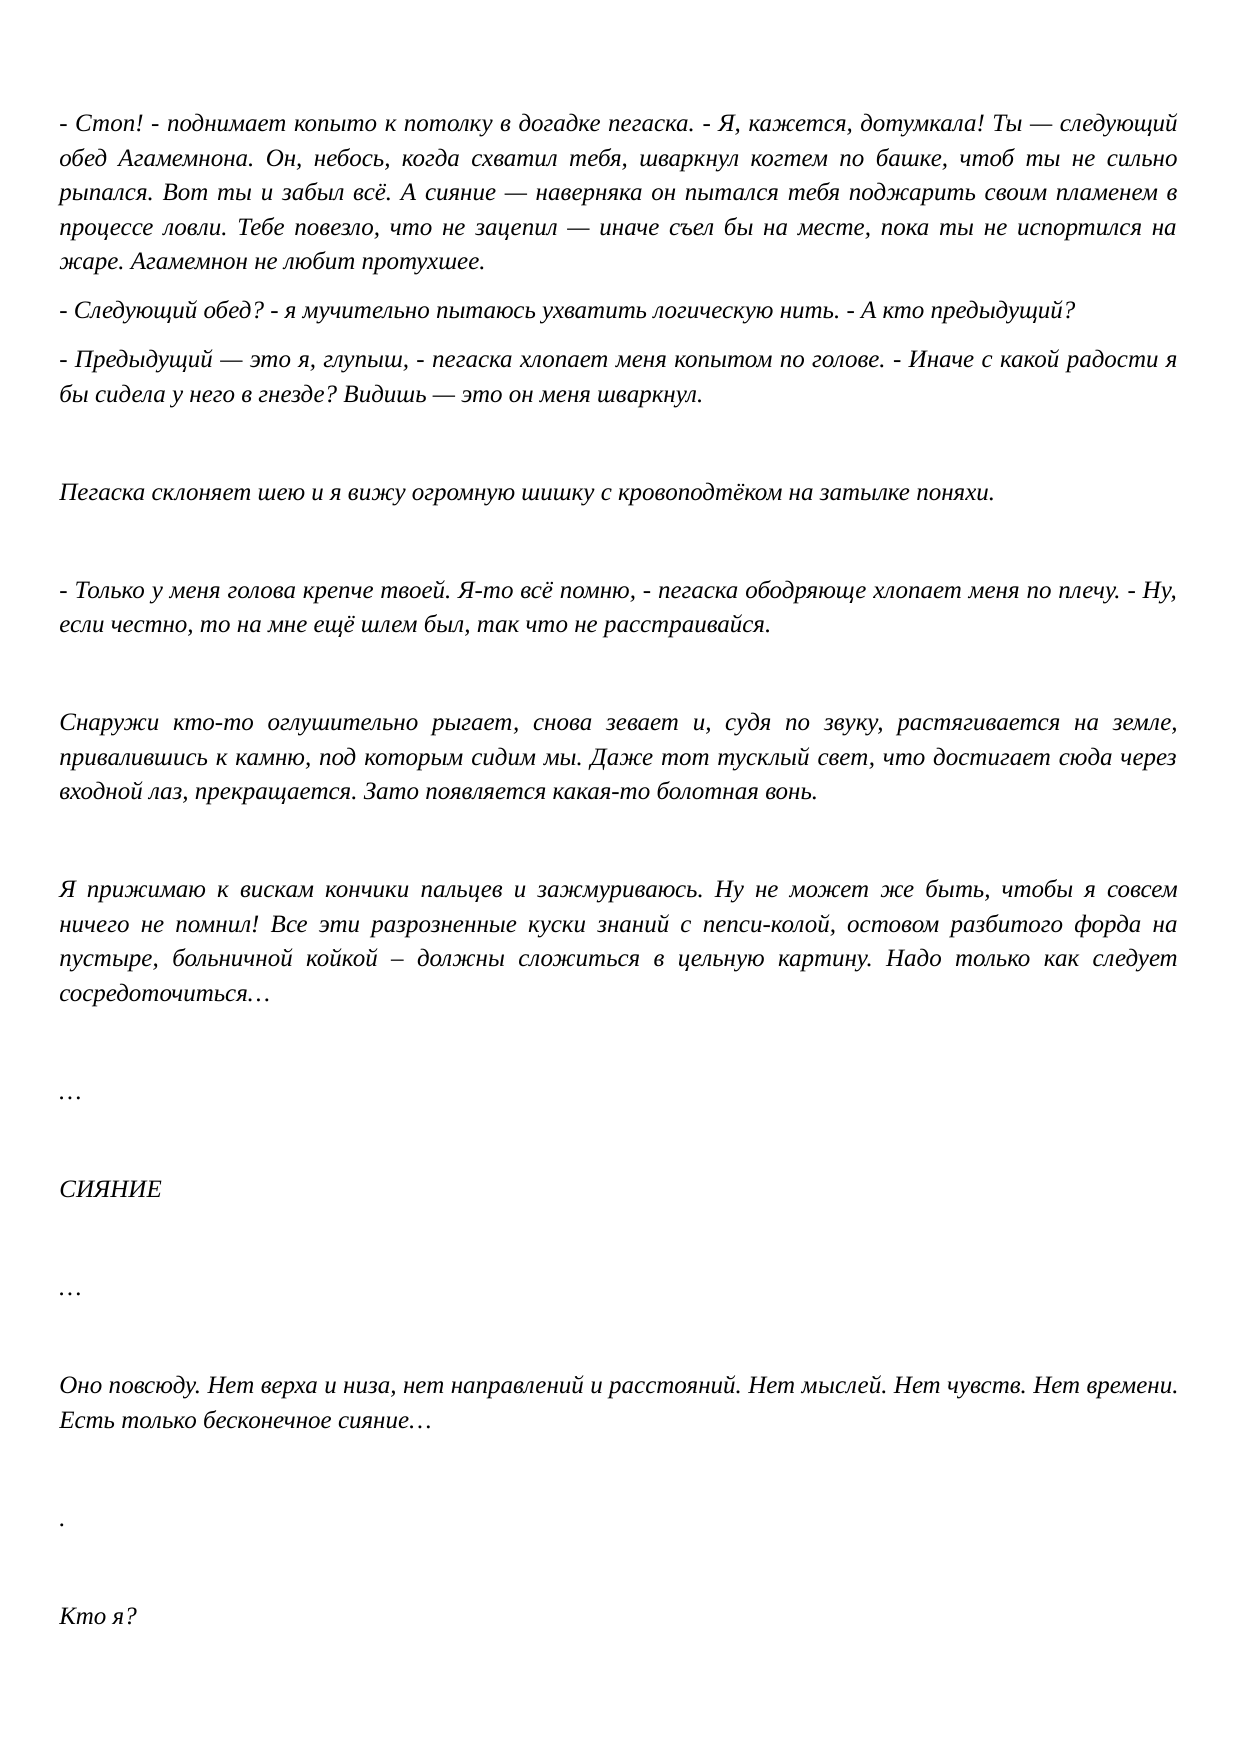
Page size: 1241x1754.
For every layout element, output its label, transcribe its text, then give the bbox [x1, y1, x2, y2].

text . [59, 1503, 1181, 1532]
text - Следующий обед? - я мучительно пытаюсь ухватить логическую нить. - А кто предыдущий? [59, 295, 1181, 324]
text - Стоп! - поднимает копыто к потолку в догадке пегаска. - Я, кажется, дотумкала! Ты — следующий обед Агамемнона. Он, небось, когда схватил тебя, шваркнул когтем по башке, чтоб ты не сильно рыпался. Вот ты и забыл всё. А сияние — наверняка он пытался тебя поджарить своим пламенем в процессе ловли. Тебе повезло, что не зацепил — иначе съел бы на месте, пока ты не испортился на жаре. Агамемнон не любит протухшее. [59, 108, 1181, 275]
text СИЯНИЕ [59, 1174, 1181, 1203]
text … [59, 1076, 1181, 1105]
text Оно повсюду. Нет верха и низа, нет направлений и расстояний. Нет мыслей. Нет чувств. Нет времени. Есть только бесконечное сияние… [59, 1371, 1181, 1434]
text - Предыдущий — это я, глупыш, - пегаска хлопает меня копытом по голове. - Иначе с какой радости я бы сидела у него в гнезде? Видишь — это он меня шваркнул. [59, 344, 1181, 407]
text Пегаска склоняет шею и я вижу огромную шишку с кровоподтёком на затылке поняхи. [59, 477, 1181, 506]
text … [59, 1272, 1181, 1301]
text Кто я? [59, 1601, 1181, 1630]
text Снаружи кто-то оглушительно рыгает, снова зевает и, судя по звуку, растягивается на земле, привалившись к камню, под которым сидим мы. Даже тот тусклый свет, что достигает сюда через входной лаз, прекращается. Зато появляется какая-то болотная вонь. [59, 707, 1181, 805]
text - Только у меня голова крепче твоей. Я-то всё помню, - пегаска ободряюще хлопает меня по плечу. - Ну, если честно, то на мне ещё шлем был, так что не расстраивайся. [59, 575, 1181, 638]
text Я прижимаю к вискам кончики пальцев и зажмуриваюсь. Ну не может же быть, чтобы я совсем ничего не помнил! Все эти разрозненные куски знаний с пепси-колой, остовом разбитого форда на пустыре, больничной койкой – должны сложиться в цельную картину. Надо только как следует сосредоточиться… [59, 874, 1181, 1007]
